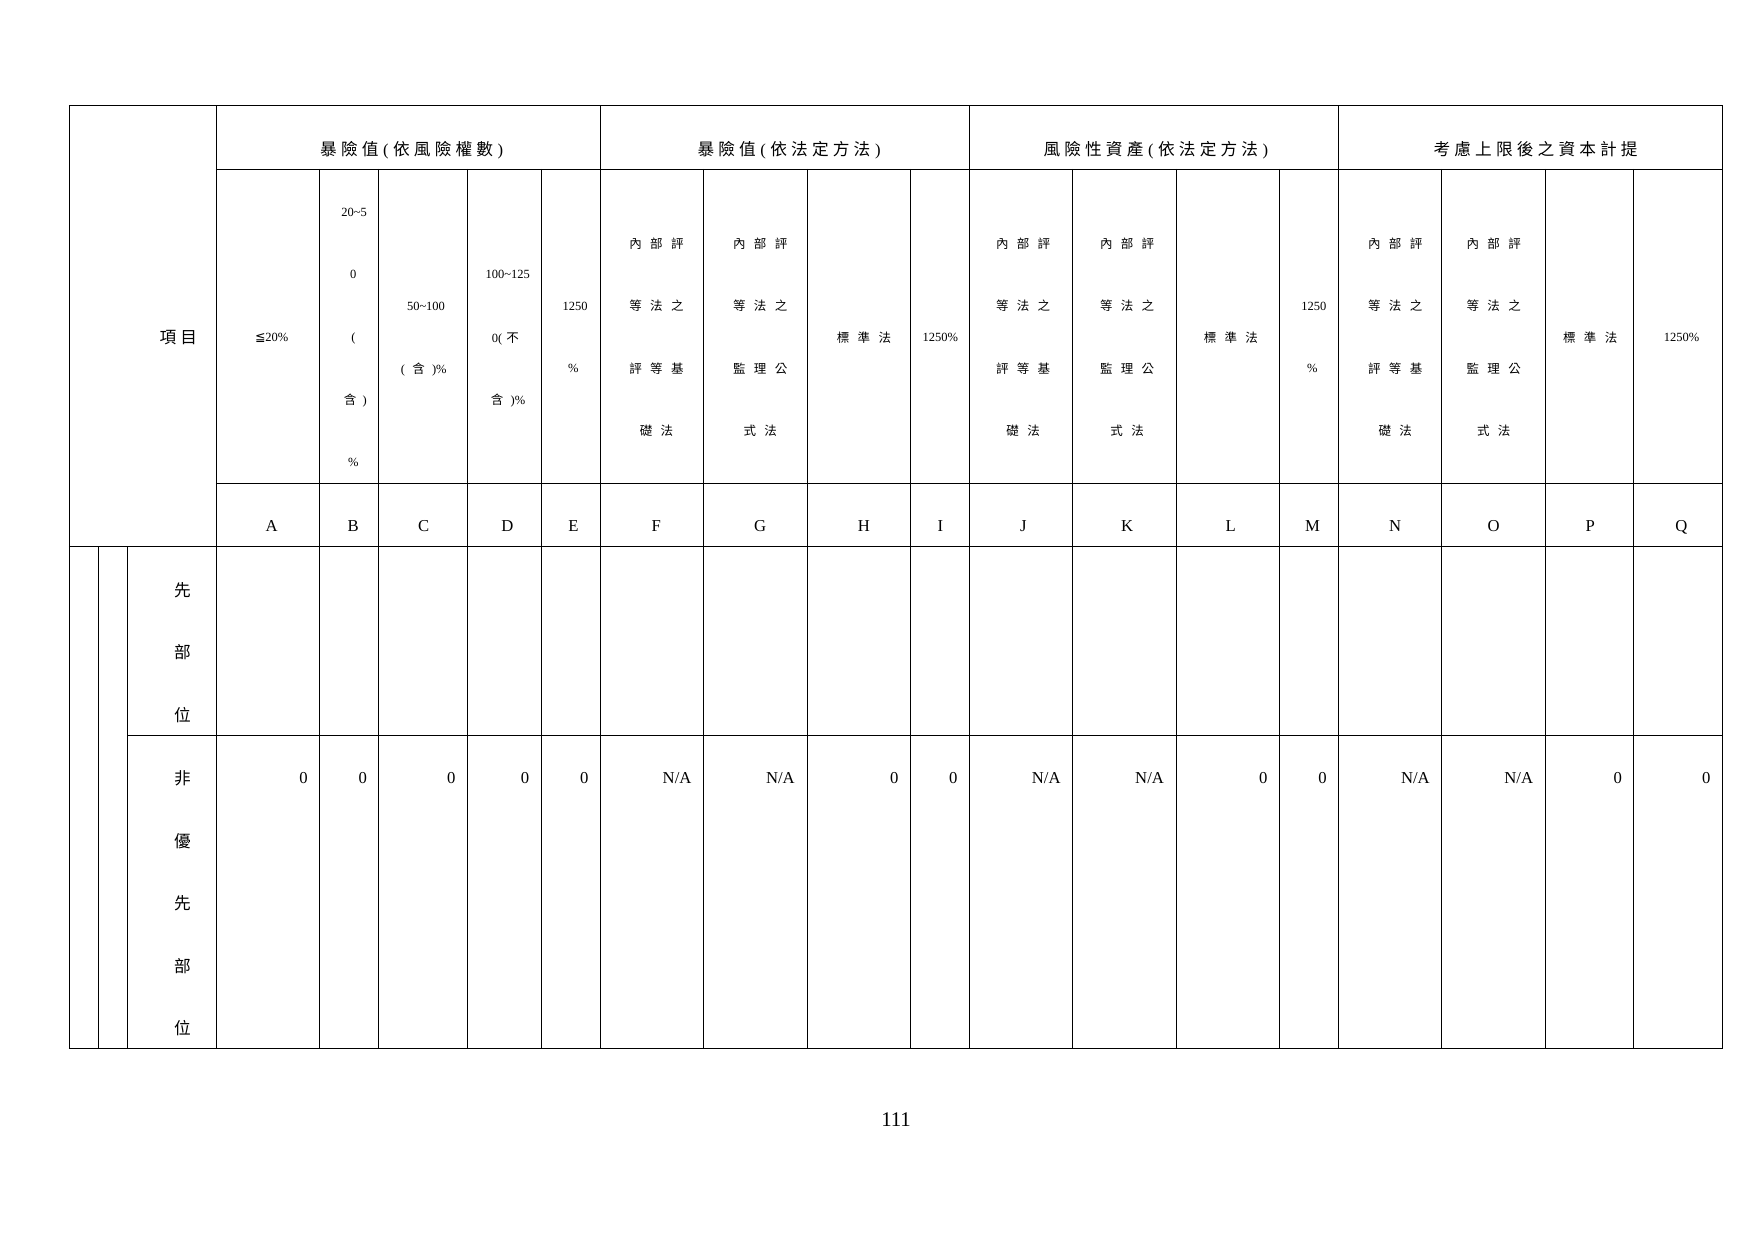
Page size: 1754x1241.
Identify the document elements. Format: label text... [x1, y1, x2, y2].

table_cell [1177, 547, 1279, 734]
table_header 風險性資產(依法定方法) [970, 106, 1338, 169]
table_cell [1280, 547, 1338, 734]
table_cell [601, 547, 703, 734]
table_cell 非優先部位 [128, 736, 216, 1048]
table_cell [1634, 547, 1722, 734]
table_cell 標準法 [808, 170, 910, 482]
table_cell 100~1250(不含)% [468, 170, 541, 482]
table_cell K [1073, 484, 1176, 546]
table_cell 標準法 [1546, 170, 1633, 482]
table_cell 1250% [1280, 170, 1338, 482]
table_cell 0 [808, 736, 910, 1048]
table_header 項目 [70, 106, 216, 546]
table_cell E [542, 484, 600, 546]
table_cell N/A [1442, 736, 1545, 1048]
table_cell [911, 547, 969, 734]
table_cell O [1442, 484, 1545, 546]
table_cell [704, 547, 807, 734]
table_header 考慮上限後之資本計提 [1339, 106, 1722, 169]
table_cell I [911, 484, 969, 546]
table_header 暴險值(依法定方法) [601, 106, 969, 169]
table_cell C [379, 484, 467, 546]
table_cell [1546, 547, 1633, 734]
table_cell 0 [911, 736, 969, 1048]
table_cell J [970, 484, 1072, 546]
table_cell [970, 547, 1072, 734]
table_cell 1250% [1634, 170, 1722, 482]
table_cell L [1177, 484, 1279, 546]
table_cell N/A [970, 736, 1072, 1048]
table_cell N [1339, 484, 1441, 546]
table_cell 內部評等法之評等基礎法 [601, 170, 703, 482]
table_cell 標準法 [1177, 170, 1279, 482]
table_cell 內部評等法之監理公式法 [1073, 170, 1176, 482]
table_cell 先部位 [128, 547, 216, 734]
table_header 暴險值(依風險權數) [217, 106, 600, 169]
table_cell [1442, 547, 1545, 734]
table_cell N/A [1339, 736, 1441, 1048]
table_cell [1339, 547, 1441, 734]
table_cell 內部評等法之評等基礎法 [1339, 170, 1441, 482]
table_cell 0 [217, 736, 319, 1048]
table_cell [1073, 547, 1176, 734]
table_cell 20~50(含)% [320, 170, 378, 482]
table_cell N/A [704, 736, 807, 1048]
table_cell M [1280, 484, 1338, 546]
table_cell F [601, 484, 703, 546]
table_cell B [320, 484, 378, 546]
table_cell Q [1634, 484, 1722, 546]
table_cell 0 [379, 736, 467, 1048]
table_cell N/A [1073, 736, 1176, 1048]
table_cell 內部評等法之監理公式法 [1442, 170, 1545, 482]
table_cell 0 [542, 736, 600, 1048]
table_cell 0 [1177, 736, 1279, 1048]
table_cell 0 [1634, 736, 1722, 1048]
table_cell 內部評等法之監理公式法 [704, 170, 807, 482]
table_cell G [704, 484, 807, 546]
table_cell 1250% [911, 170, 969, 482]
table_cell P [1546, 484, 1633, 546]
table_cell ≦20% [217, 170, 319, 482]
table_cell H [808, 484, 910, 546]
table_cell 0 [1546, 736, 1633, 1048]
table_cell N/A [601, 736, 703, 1048]
table_cell 0 [1280, 736, 1338, 1048]
table_cell [468, 547, 541, 734]
table_cell [70, 547, 98, 1048]
table_cell 0 [468, 736, 541, 1048]
table_cell [379, 547, 467, 734]
table_cell [808, 547, 910, 734]
table_cell 內部評等法之評等基礎法 [970, 170, 1072, 482]
table_cell [99, 547, 127, 1048]
table_cell 1250% [542, 170, 600, 482]
table_cell A [217, 484, 319, 546]
table_cell 50~100(含)% [379, 170, 467, 482]
table_cell D [468, 484, 541, 546]
table_cell 0 [320, 736, 378, 1048]
table_cell [217, 547, 319, 734]
table_cell [320, 547, 378, 734]
table_cell [542, 547, 600, 734]
